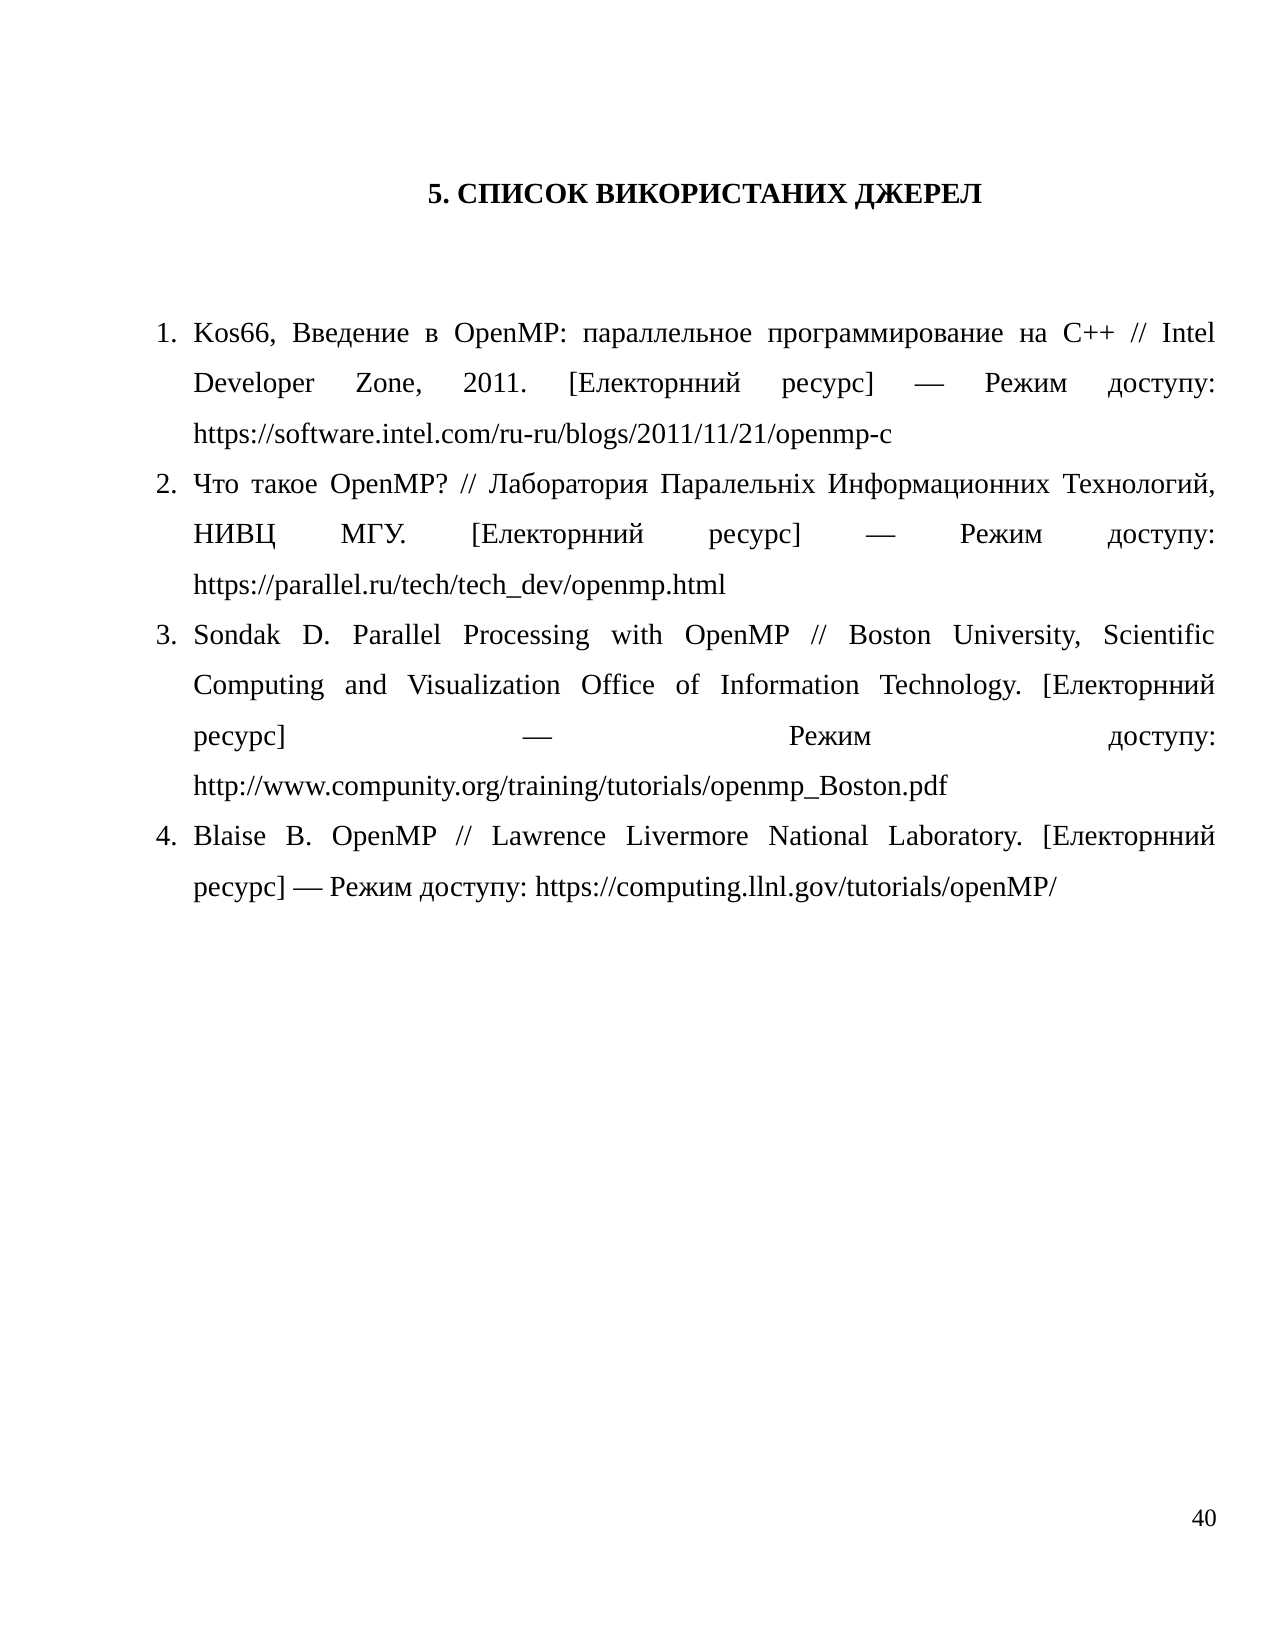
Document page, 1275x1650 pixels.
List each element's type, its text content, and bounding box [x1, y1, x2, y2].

list Kos66, Введение в OpenMP: параллельное программирование на C++ // Intel Developer Zone, 2011. [Електорнний ресурс] — Режим доступу: https://software.intel.com/ru-ru/blogs/2011/11/21/openmp-c [156, 315, 1216, 449]
list Blaise B. OpenMP // Lawrence Livermore National Laboratory. [Електорнний ресурс] — Режим доступу: https://computing.llnl.gov/tutorials/openMP/ [156, 818, 1216, 902]
list Что такое OpenMP? // Лаборатория Паралельніх Информационних Технологий, НИВЦ МГУ. [Електорнний ресурс] — Режим доступу: https://parallel.ru/tech/tech_dev/openmp.html [156, 466, 1216, 600]
title 5. СПИСОК ВИКОРИСТАНИХ ДЖЕРЕЛ [118, 176, 1216, 210]
list Sondak D. Parallel Processing with OpenMP // Boston University, Scientific Computing and Visualization Office of Information Technology. [Електорнний ресурс] — Режим доступу: http://www.compunity.org/training/tutorials/openmp_Boston.pdf [156, 617, 1216, 802]
